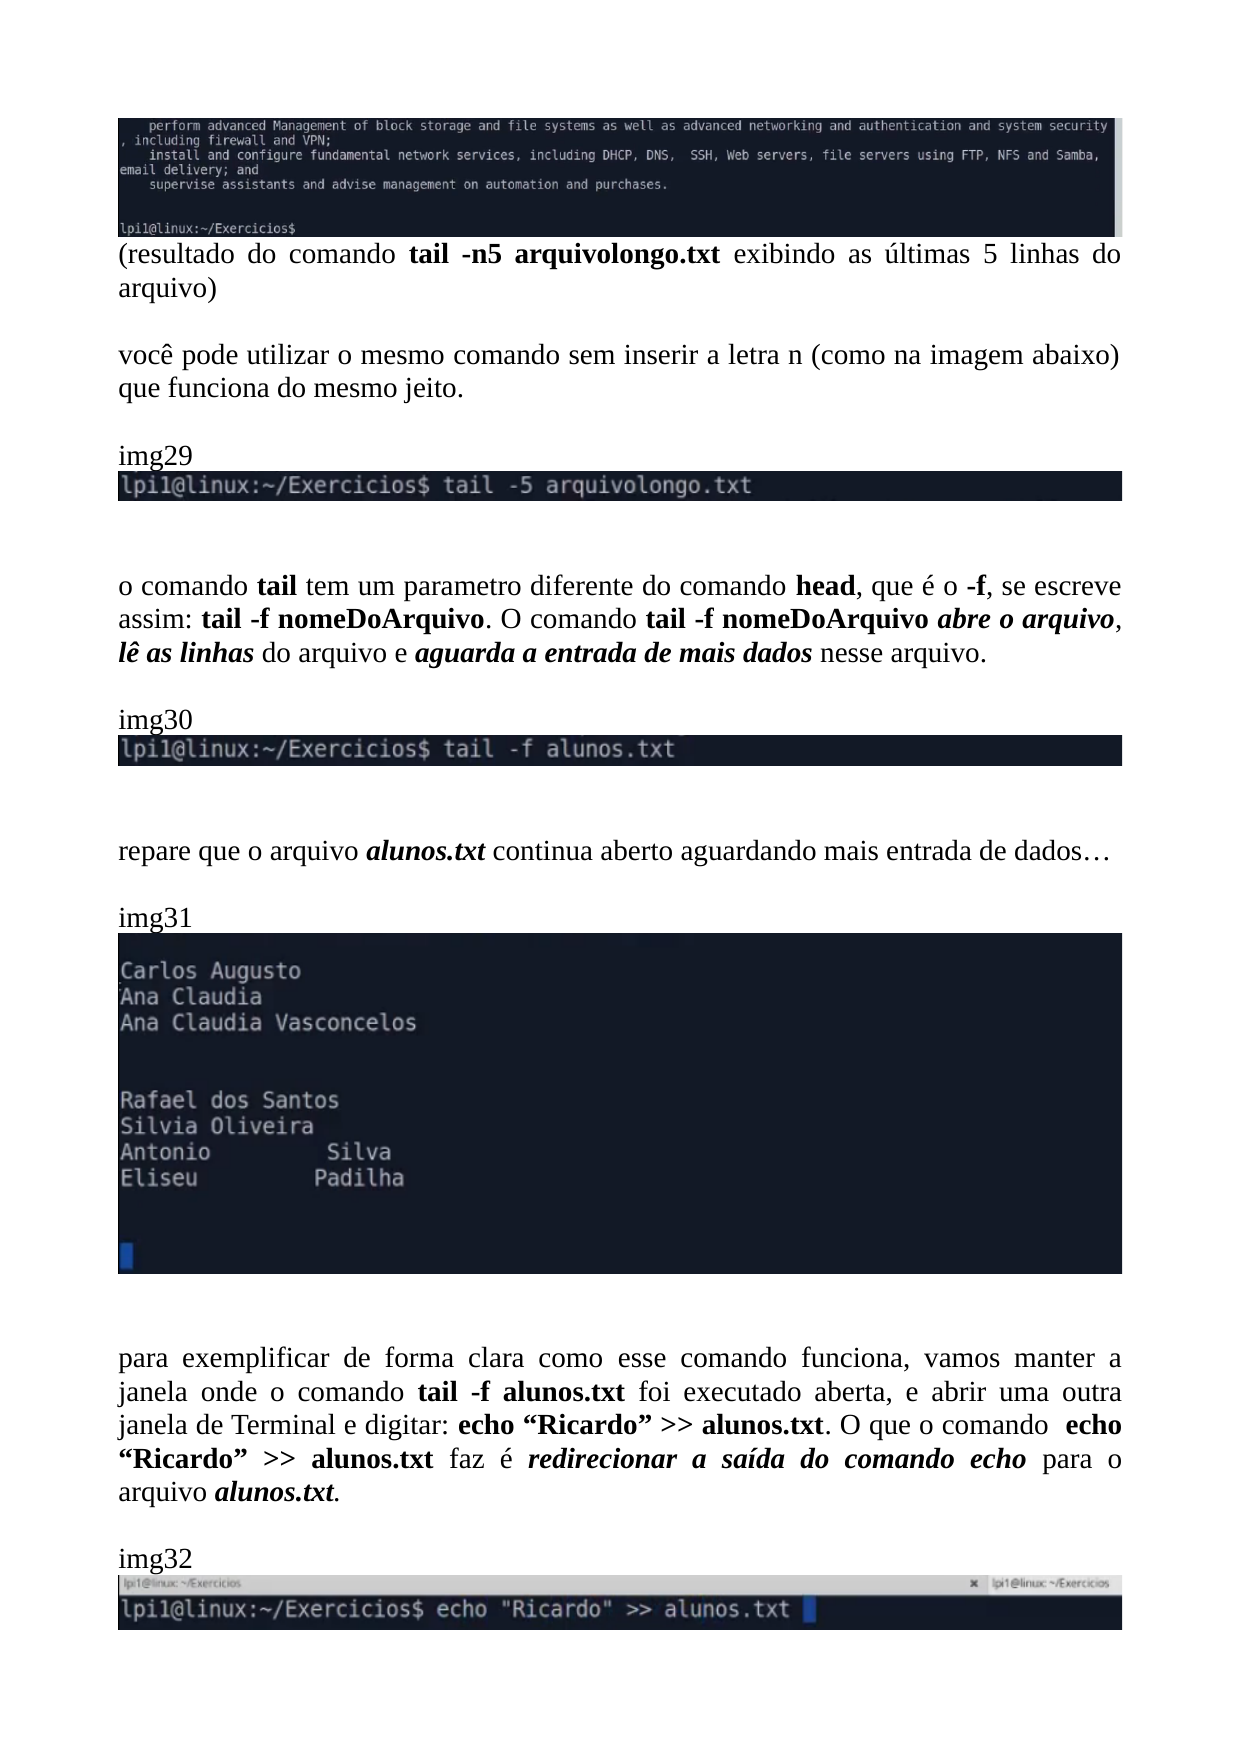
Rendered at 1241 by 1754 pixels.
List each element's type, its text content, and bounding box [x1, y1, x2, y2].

picture [118, 1575, 1123, 1630]
text (resultado do comando tail -n5 arquivolongo.txt exibindo as últimas 5 linhas do arquivo) [118, 237, 1122, 303]
text img31 [118, 900, 1122, 933]
picture [118, 118, 1123, 237]
text img32 [118, 1541, 1122, 1575]
text img29 [118, 438, 1122, 471]
text você pode utilizar o mesmo comando sem inserir a letra n (como na imagem abaixo) que funciona do mesmo jeito. [118, 337, 1122, 404]
text repare que o arquivo alunos.txt continua aberto aguardando mais entrada de dados… [118, 833, 1122, 866]
text para exemplificar de forma clara como esse comando funciona, vamos manter a janela onde o comando tail -f alunos.txt foi executado aberta, e abrir uma outra janela de Terminal e digitar: echo “Ricardo” >> alunos.txt. O que o comando echo “Ricardo” >> alunos.txt faz é redirecionar a saída do comando echo para o arquivo alunos.txt. [118, 1340, 1122, 1508]
text img30 [118, 702, 1122, 735]
picture [118, 471, 1123, 501]
picture [118, 735, 1123, 766]
picture [118, 933, 1123, 1274]
text o comando tail tem um parametro diferente do comando head, que é o -f, se escreve assim: tail -f nomeDoArquivo. O comando tail -f nomeDoArquivo abre o arquivo, lê as linhas do arquivo e aguarda a entrada de mais dados nesse arquivo. [118, 568, 1122, 669]
